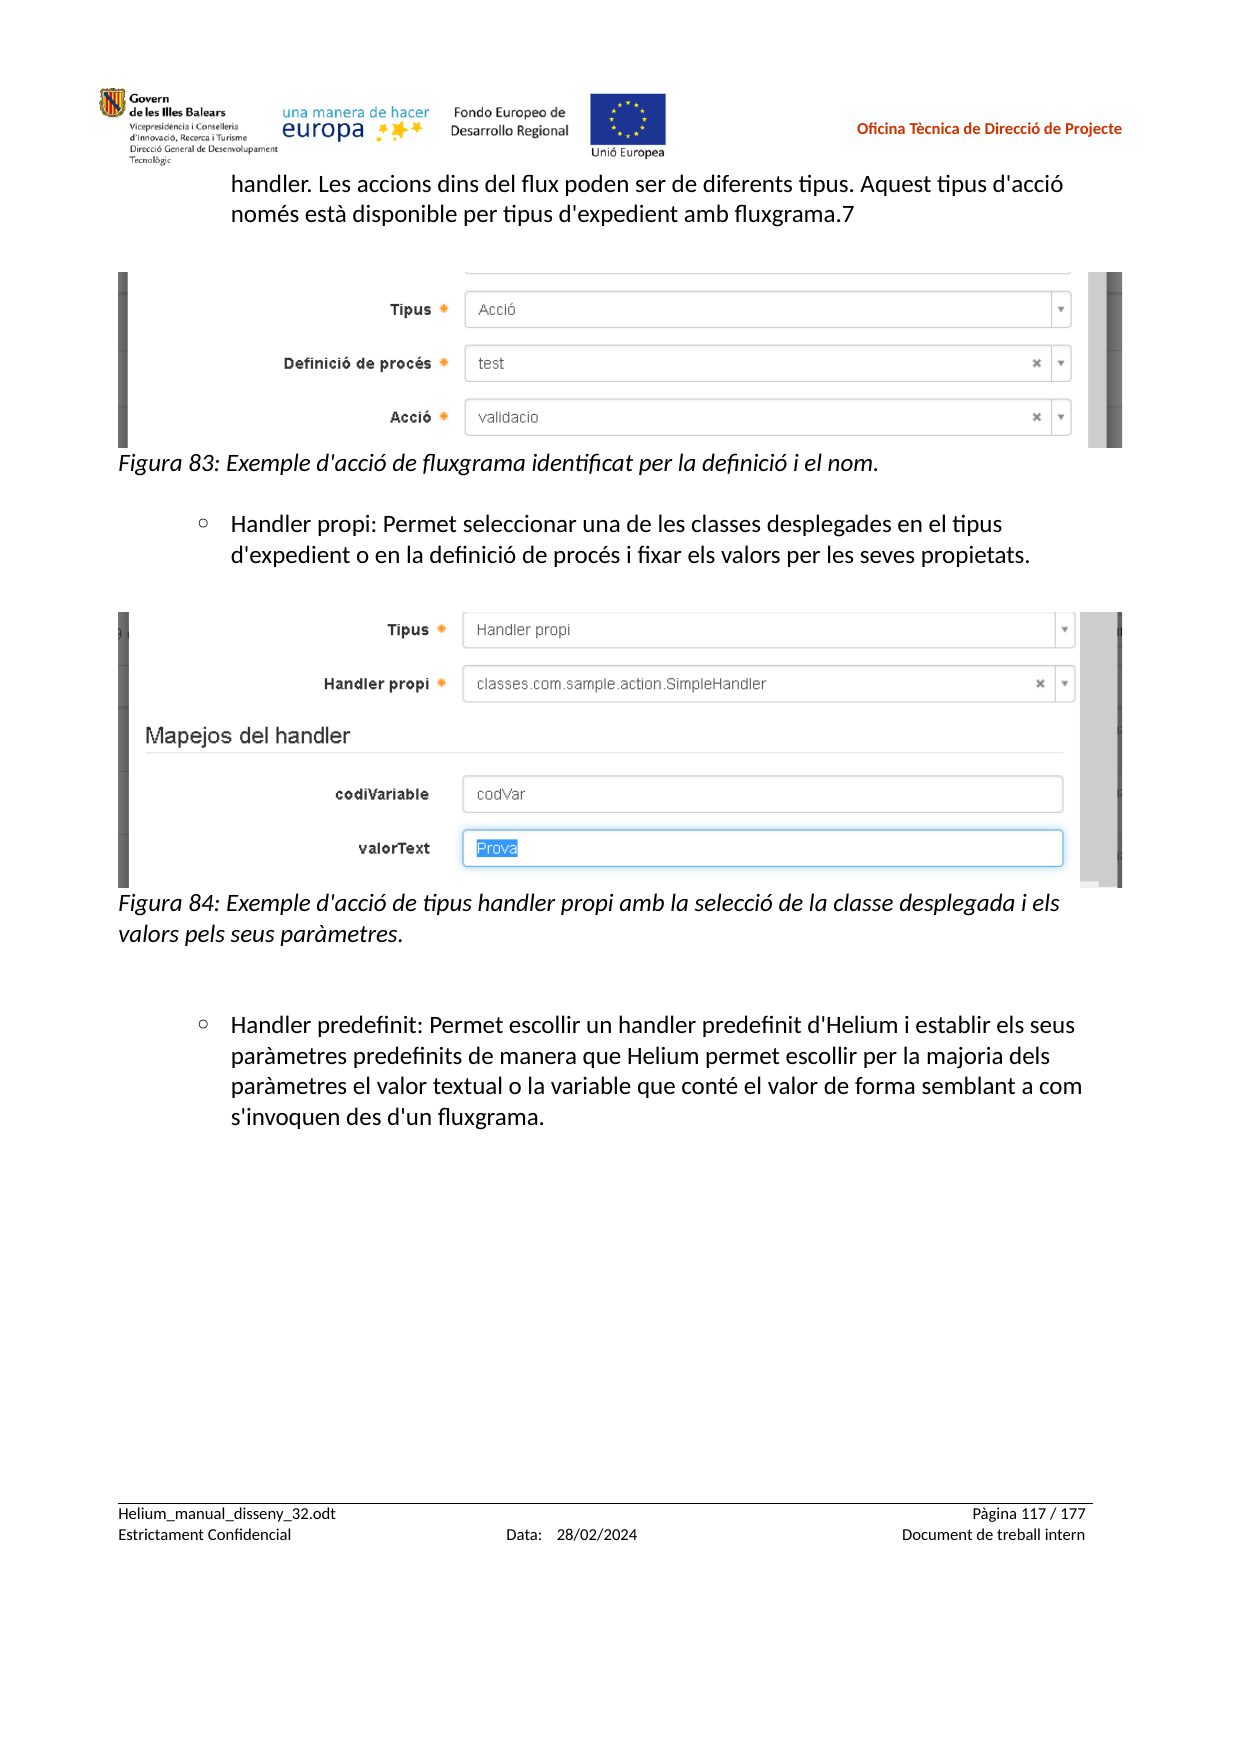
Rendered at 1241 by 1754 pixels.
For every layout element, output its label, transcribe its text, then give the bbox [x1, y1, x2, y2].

list handler. Les accions dins del flux poden ser de diferents tipus. Aquest tipus d'acció només està disponible per tipus d'expedient amb fluxgrama.7 [193, 168, 1122, 229]
picture [99, 87, 668, 166]
list Handler predefinit: Permet escollir un handler predefinit d'Helium i establir els seus paràmetres predefinits de manera que Helium permet escollir per la majoria dels paràmetres el valor textual o la variable que conté el valor de forma semblant a com s'invoquen des d'un fluxgrama. [193, 1009, 1122, 1131]
picture [118, 272, 1123, 448]
list Handler propi: Permet seleccionar una de les classes desplegades en el tipus d'expedient o en la definició de procés i fixar els valors per les seves propietats. [193, 508, 1122, 569]
text Figura 84: Exemple d'acció de tipus handler propi amb la selecció de la classe desplegada i els valors pels seus paràmetres. [118, 888, 1122, 948]
picture [118, 612, 1123, 888]
text Figura 83: Exemple d'acció de fluxgrama identificat per la definició i el nom. [118, 448, 1122, 478]
